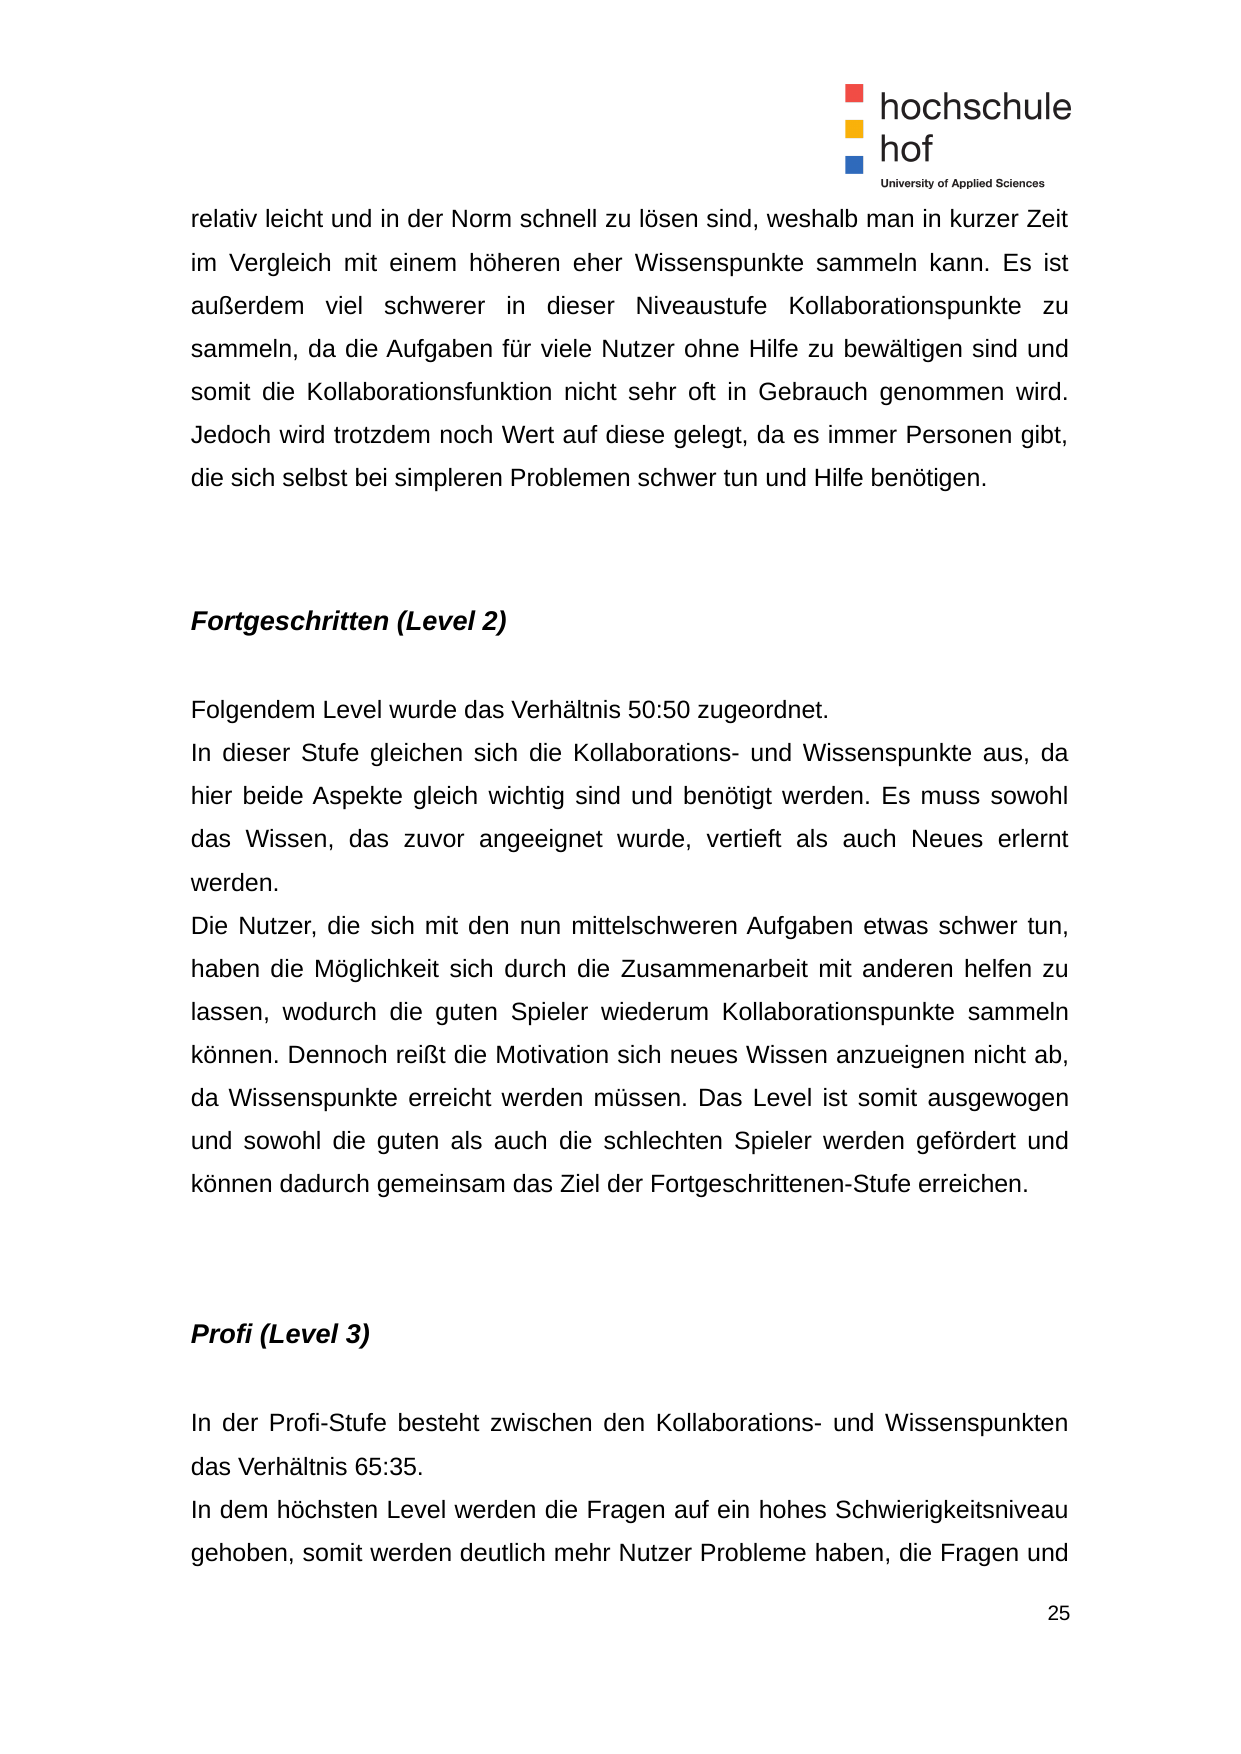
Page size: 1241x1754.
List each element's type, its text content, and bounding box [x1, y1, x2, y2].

text In dieser Stufe gleichen sich die Kollaborations- und Wissenspunkte aus, da hier beide Aspekte gleich wichtig sind und benötigt werden. Es muss sowohl das Wissen, das zuvor angeeignet wurde, vertieft als auch Neues erlernt werden. [191, 738, 1070, 896]
text Folgendem Level wurde das Verhältnis 50:50 zugeordnet. [191, 695, 1070, 724]
text Die Nutzer, die sich mit den nun mittelschweren Aufgaben etwas schwer tun, haben die Möglichkeit sich durch die Zusammenarbeit mit anderen helfen zu lassen, wodurch die guten Spieler wiederum Kollaborationspunkte sammeln können. Dennoch reißt die Motivation sich neues Wissen anzueignen nicht ab, da Wissenspunkte erreicht werden müssen. Das Level ist somit ausgewogen und sowohl die guten als auch die schlechten Spieler werden gefördert und können dadurch gemeinsam das Ziel der Fortgeschrittenen-Stufe erreichen. [191, 911, 1070, 1198]
subtitle Profi (Level 3) [191, 1318, 1070, 1350]
text In dem höchsten Level werden die Fragen auf ein hohes Schwierigkeitsniveau gehoben, somit werden deutlich mehr Nutzer Probleme haben, die Fragen und [191, 1495, 1070, 1567]
text In der Profi-Stufe besteht zwischen den Kollaborations- und Wissenspunkten das Verhältnis 65:35. [191, 1408, 1070, 1480]
text relativ leicht und in der Norm schnell zu lösen sind, weshalb man in kurzer Zeit im Vergleich mit einem höheren eher Wissenspunkte sammeln kann. Es ist außerdem viel schwerer in dieser Niveaustufe Kollaborationspunkte zu sammeln, da die Aufgaben für viele Nutzer ohne Hilfe zu bewältigen sind und somit die Kollaborationsfunktion nicht sehr oft in Gebrauch genommen wird. Jedoch wird trotzdem noch Wert auf diese gelegt, da es immer Personen gibt, die sich selbst bei simpleren Problemen schwer tun und Hilfe benötigen. [191, 204, 1070, 492]
subtitle Fortgeschritten (Level 2) [191, 605, 1070, 636]
